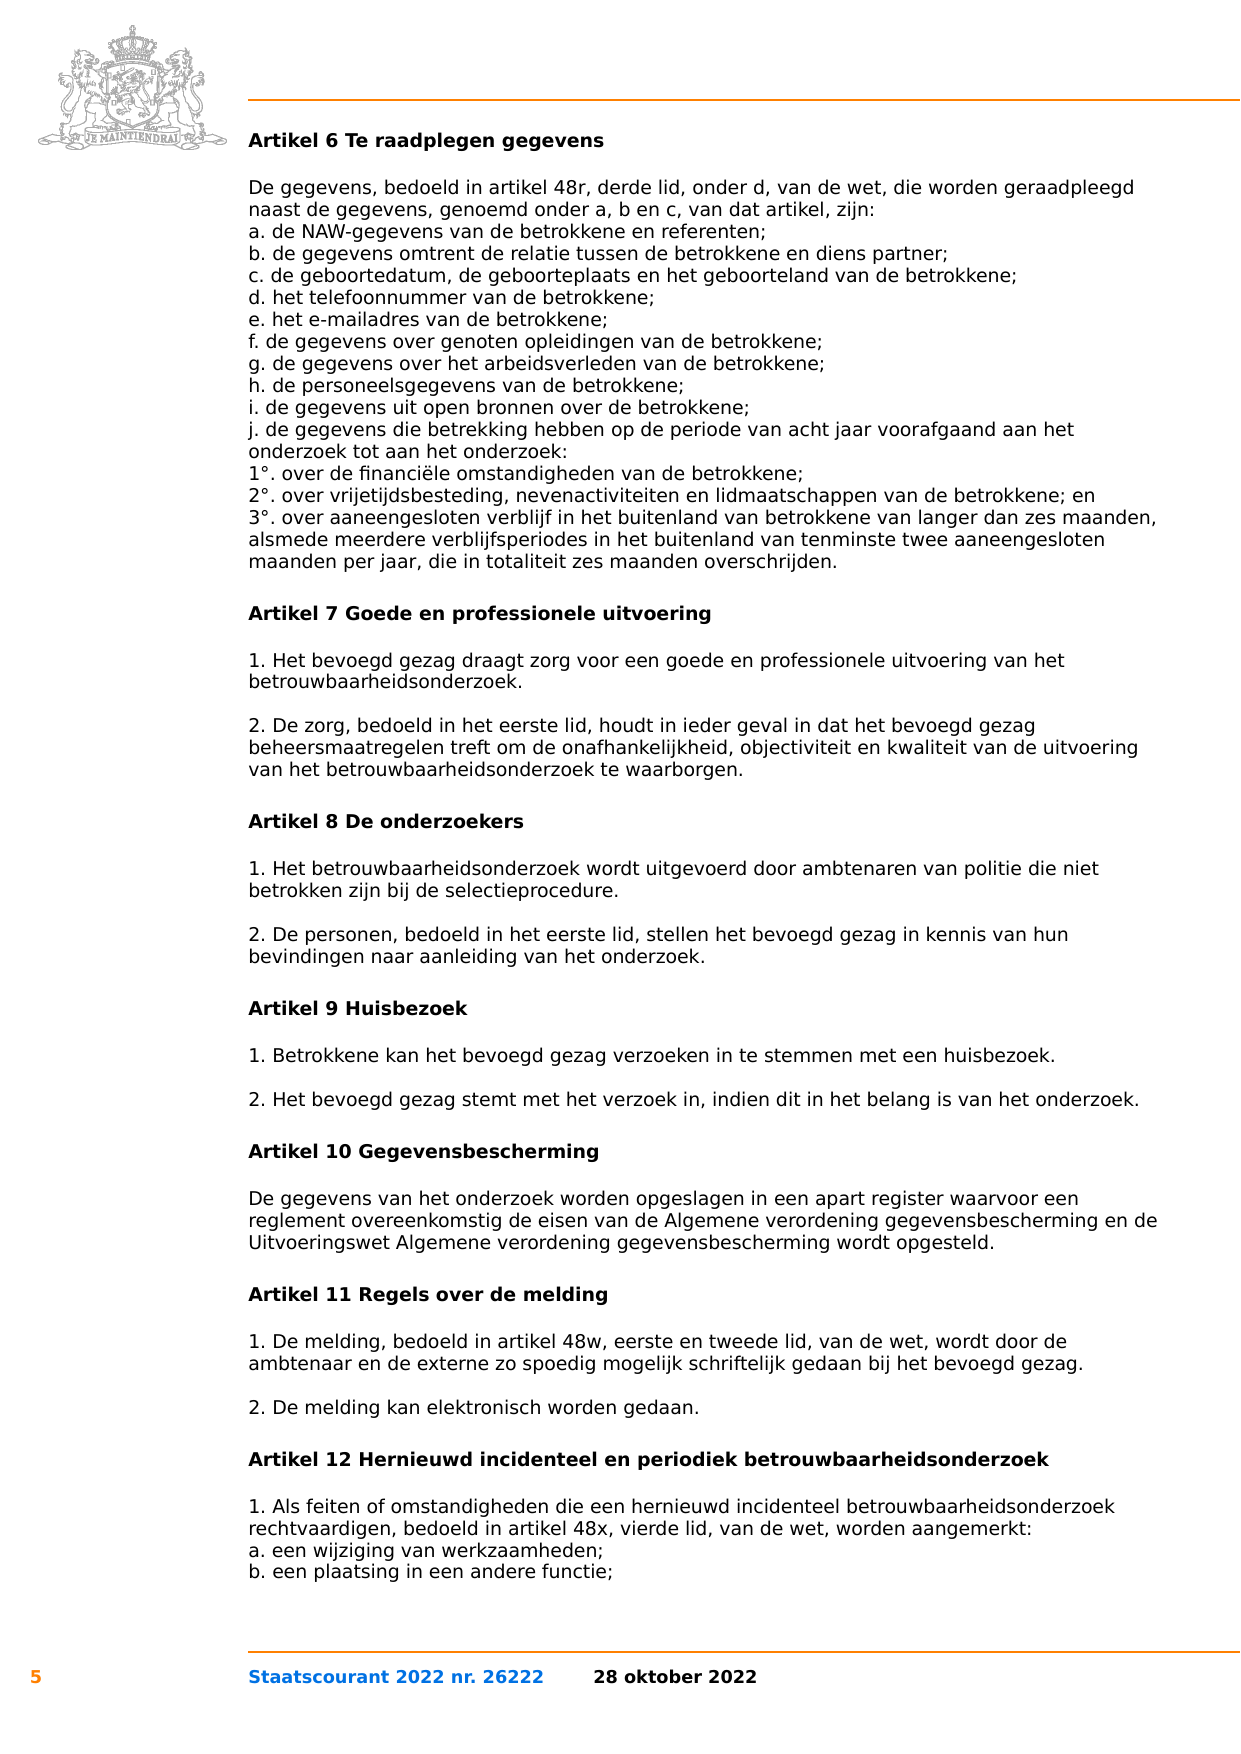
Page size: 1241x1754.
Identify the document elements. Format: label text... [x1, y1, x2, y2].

picture [38, 25, 227, 150]
text De gegevens, bedoeld in artikel 48r, derde lid, onder d, van de wet, die worden geraadpleegd naast de gegevens, genoemd onder a, b en c, van dat artikel, zijn: [248, 177, 1163, 221]
text h. de personeelsgegevens van de betrokkene; [248, 375, 1163, 397]
text c. de geboortedatum, de geboorteplaats en het geboorteland van de betrokkene; [248, 265, 1163, 287]
subtitle Artikel 8 De onderzoekers [248, 811, 1163, 833]
text 2. Het bevoegd gezag stemt met het verzoek in, indien dit in het belang is van het onderzoek. [248, 1089, 1163, 1111]
subtitle Artikel 11 Regels over de melding [248, 1284, 1163, 1306]
text 2°. over vrijetijdsbesteding, nevenactiviteiten en lidmaatschappen van de betrokkene; en [248, 484, 1163, 507]
text a. een wijziging van werkzaamheden; [248, 1539, 1163, 1561]
text a. de NAW-gegevens van de betrokkene en referenten; [248, 221, 1163, 243]
text 2. De zorg, bedoeld in het eerste lid, houdt in ieder geval in dat het bevoegd gezag beheersmaatregelen treft om de onafhankelijkheid, objectiviteit en kwaliteit van de uitvoering van het betrouwbaarheidsonderzoek te waarborgen. [248, 715, 1163, 781]
text i. de gegevens uit open bronnen over de betrokkene; [248, 397, 1163, 419]
text e. het e-mailadres van de betrokkene; [248, 309, 1163, 331]
subtitle Artikel 9 Huisbezoek [248, 998, 1163, 1020]
text d. het telefoonnummer van de betrokkene; [248, 287, 1163, 309]
subtitle Artikel 7 Goede en professionele uitvoering [248, 602, 1163, 624]
text 1. De melding, bedoeld in artikel 48w, eerste en tweede lid, van de wet, wordt door de ambtenaar en de externe zo spoedig mogelijk schriftelijk gedaan bij het bevoegd gezag. [248, 1331, 1163, 1375]
text 1. Als feiten of omstandigheden die een hernieuwd incidenteel betrouwbaarheidsonderzoek rechtvaardigen, bedoeld in artikel 48x, vierde lid, van de wet, worden aangemerkt: [248, 1496, 1163, 1539]
text 1. Het betrouwbaarheidsonderzoek wordt uitgevoerd door ambtenaren van politie die niet betrokken zijn bij de selectieprocedure. [248, 858, 1163, 902]
text b. een plaatsing in een andere functie; [248, 1561, 1163, 1583]
text b. de gegevens omtrent de relatie tussen de betrokkene en diens partner; [248, 243, 1163, 265]
subtitle Artikel 6 Te raadplegen gegevens [248, 130, 1163, 152]
text f. de gegevens over genoten opleidingen van de betrokkene; [248, 331, 1163, 353]
text 1°. over de financiële omstandigheden van de betrokkene; [248, 463, 1163, 484]
text De gegevens van het onderzoek worden opgeslagen in een apart register waarvoor een reglement overeenkomstig de eisen van de Algemene verordening gegevensbescherming en de Uitvoeringswet Algemene verordening gegevensbescherming wordt opgesteld. [248, 1188, 1163, 1254]
text 1. Betrokkene kan het bevoegd gezag verzoeken in te stemmen met een huisbezoek. [248, 1045, 1163, 1067]
text 2. De personen, bedoeld in het eerste lid, stellen het bevoegd gezag in kennis van hun bevindingen naar aanleiding van het onderzoek. [248, 924, 1163, 968]
text j. de gegevens die betrekking hebben op de periode van acht jaar voorafgaand aan het onderzoek tot aan het onderzoek: [248, 419, 1163, 463]
text 3°. over aaneengesloten verblijf in het buitenland van betrokkene van langer dan zes maanden, alsmede meerdere verblijfsperiodes in het buitenland van tenminste twee aaneengesloten maanden per jaar, die in totaliteit zes maanden overschrijden. [248, 507, 1163, 572]
text 2. De melding kan elektronisch worden gedaan. [248, 1397, 1163, 1418]
subtitle Artikel 12 Hernieuwd incidenteel en periodiek betrouwbaarheidsonderzoek [248, 1448, 1163, 1471]
text g. de gegevens over het arbeidsverleden van de betrokkene; [248, 353, 1163, 375]
text 1. Het bevoegd gezag draagt zorg voor een goede en professionele uitvoering van het betrouwbaarheidsonderzoek. [248, 649, 1163, 693]
subtitle Artikel 10 Gegevensbescherming [248, 1141, 1163, 1163]
